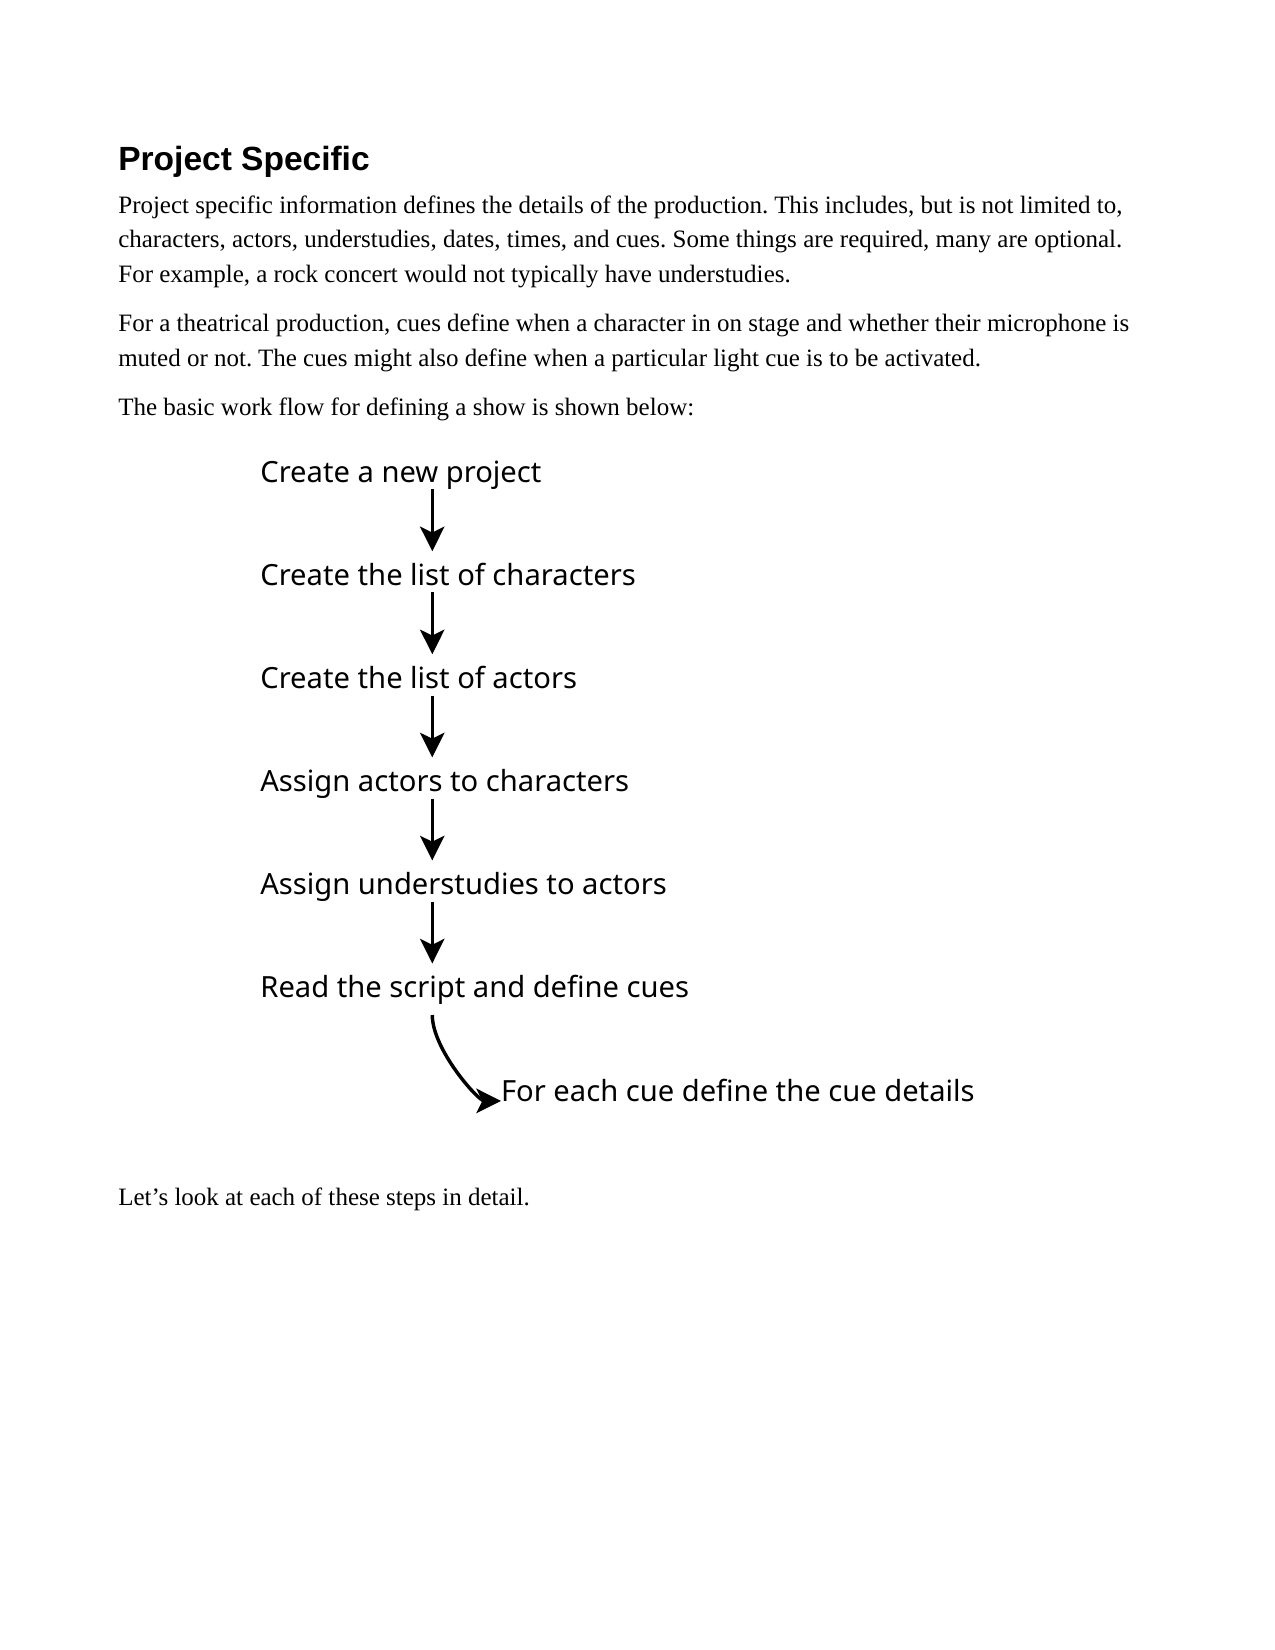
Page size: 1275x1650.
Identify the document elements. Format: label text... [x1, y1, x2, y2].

text Project specific information defines the details of the production. This includes, but is not limited to, characters, actors, understudies, dates, times, and cues. Some things are required, many are optional. For example, a rock concert would not typically have understudies. [118, 190, 1157, 288]
text For a theatrical production, cues define when a character in on stage and whether their microphone is muted or not. The cues might also define when a particular light cue is to be activated. [118, 308, 1157, 371]
text The basic work flow for defining a show is shown below: [118, 392, 1157, 420]
subtitle Project Specific [118, 139, 1157, 178]
text Let’s look at each of these steps in detail. [118, 1182, 1157, 1211]
